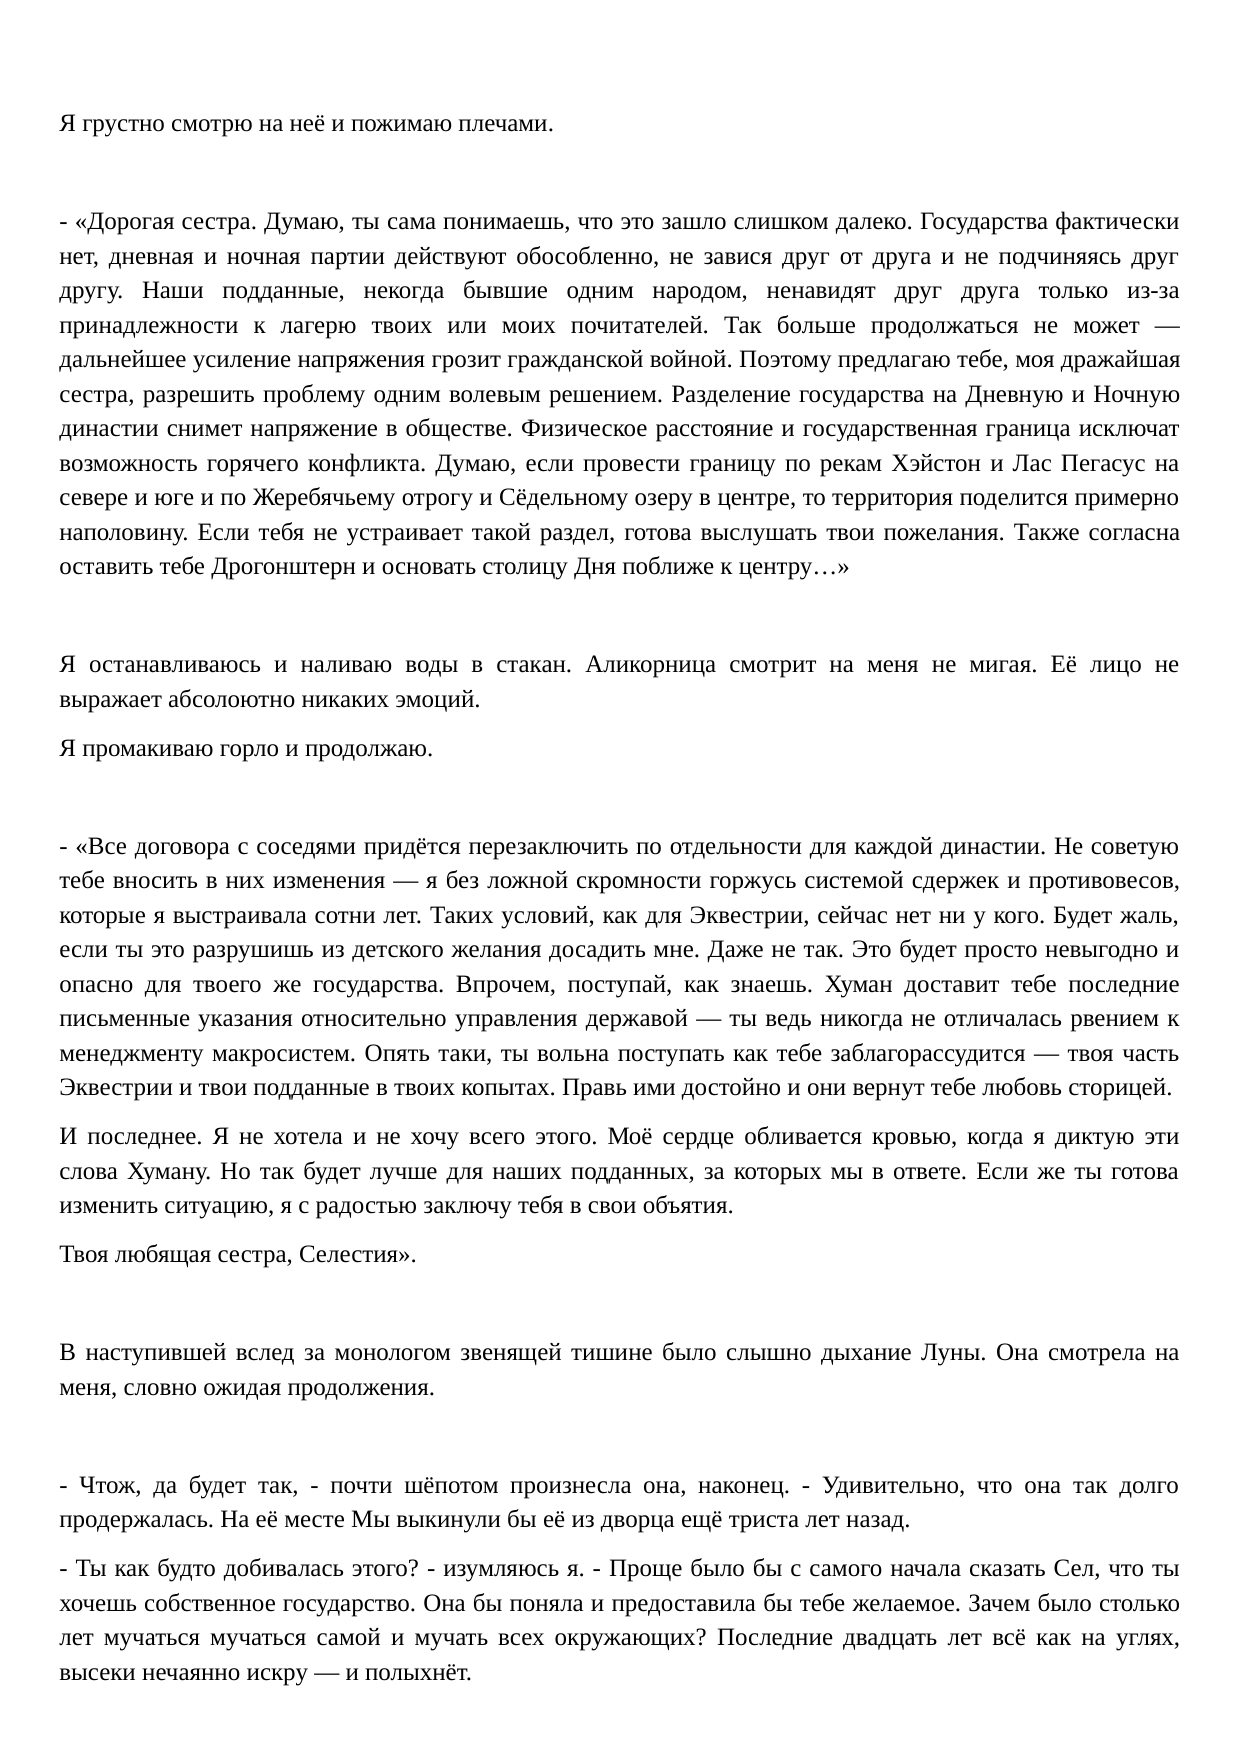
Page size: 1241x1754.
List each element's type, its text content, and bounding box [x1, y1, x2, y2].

text Я останавливаюсь и наливаю воды в стакан. Аликорница смотрит на меня не мигая. Её лицо не выражает абсолоютно никаких эмоций. [59, 649, 1181, 712]
text - «Дорогая сестра. Думаю, ты сама понимаешь, что это зашло слишком далеко. Государства фактически нет, дневная и ночная партии действуют обособленно, не завися друг от друга и не подчиняясь друг другу. Наши подданные, некогда бывшие одним народом, ненавидят друг друга только из-за принадлежности к лагерю твоих или моих почитателей. Так больше продолжаться не может — дальнейшее усиление напряжения грозит гражданской войной. Поэтому предлагаю тебе, моя дражайшая сестра, разрешить проблему одним волевым решением. Разделение государства на Дневную и Ночную династии снимет напряжение в обществе. Физическое расстояние и государственная граница исключат возможность горячего конфликта. Думаю, если провести границу по рекам Хэйстон и Лас Пегасус на севере и юге и по Жеребячьему отрогу и Сёдельному озеру в центре, то территория поделится примерно наполовину. Если тебя не устраивает такой раздел, готова выслушать твои пожелания. Также согласна оставить тебе Дрогонштерн и основать столицу Дня поближе к центру…» [59, 206, 1181, 580]
text - Чтож, да будет так, - почти шёпотом произнесла она, наконец. - Удивительно, что она так долго продержалась. На её месте Мы выкинули бы её из дворца ещё триста лет назад. [59, 1470, 1181, 1533]
text Я промакиваю горло и продолжаю. [59, 733, 1181, 761]
text И последнее. Я не хотела и не хочу всего этого. Моё сердце обливается кровью, когда я диктую эти слова Хуману. Но так будет лучше для наших подданных, за которых мы в ответе. Если же ты готова изменить ситуацию, я с радостью заключу тебя в свои объятия. [59, 1121, 1181, 1219]
text В наступившей вслед за монологом звенящей тишине было слышно дыхание Луны. Она смотрела на меня, словно ожидая продолжения. [59, 1337, 1181, 1401]
text Твоя любящая сестра, Селестия». [59, 1239, 1181, 1268]
text Я грустно смотрю на неё и пожимаю плечами. [59, 108, 1181, 137]
text - «Все договора с соседями придётся перезаключить по отдельности для каждой династии. Не советую тебе вносить в них изменения — я без ложной скромности горжусь системой сдержек и противовесов, которые я выстраивала сотни лет. Таких условий, как для Эквестрии, сейчас нет ни у кого. Будет жаль, если ты это разрушишь из детского желания досадить мне. Даже не так. Это будет просто невыгодно и опасно для твоего же государства. Впрочем, поступай, как знаешь. Хуман доставит тебе последние письменные указания относительно управления державой — ты ведь никогда не отличалась рвением к менеджменту макросистем. Опять таки, ты вольна поступать как тебе заблагорассудится — твоя часть Эквестрии и твои подданные в твоих копытах. Правь ими достойно и они вернут тебе любовь сторицей. [59, 831, 1181, 1101]
text - Ты как будто добивалась этого? - изумляюсь я. - Проще было бы с самого начала сказать Сел, что ты хочешь собственное государство. Она бы поняла и предоставила бы тебе желаемое. Зачем было столько лет мучаться мучаться самой и мучать всех окружающих? Последние двадцать лет всё как на углях, высеки нечаянно искру — и полыхнёт. [59, 1553, 1181, 1686]
